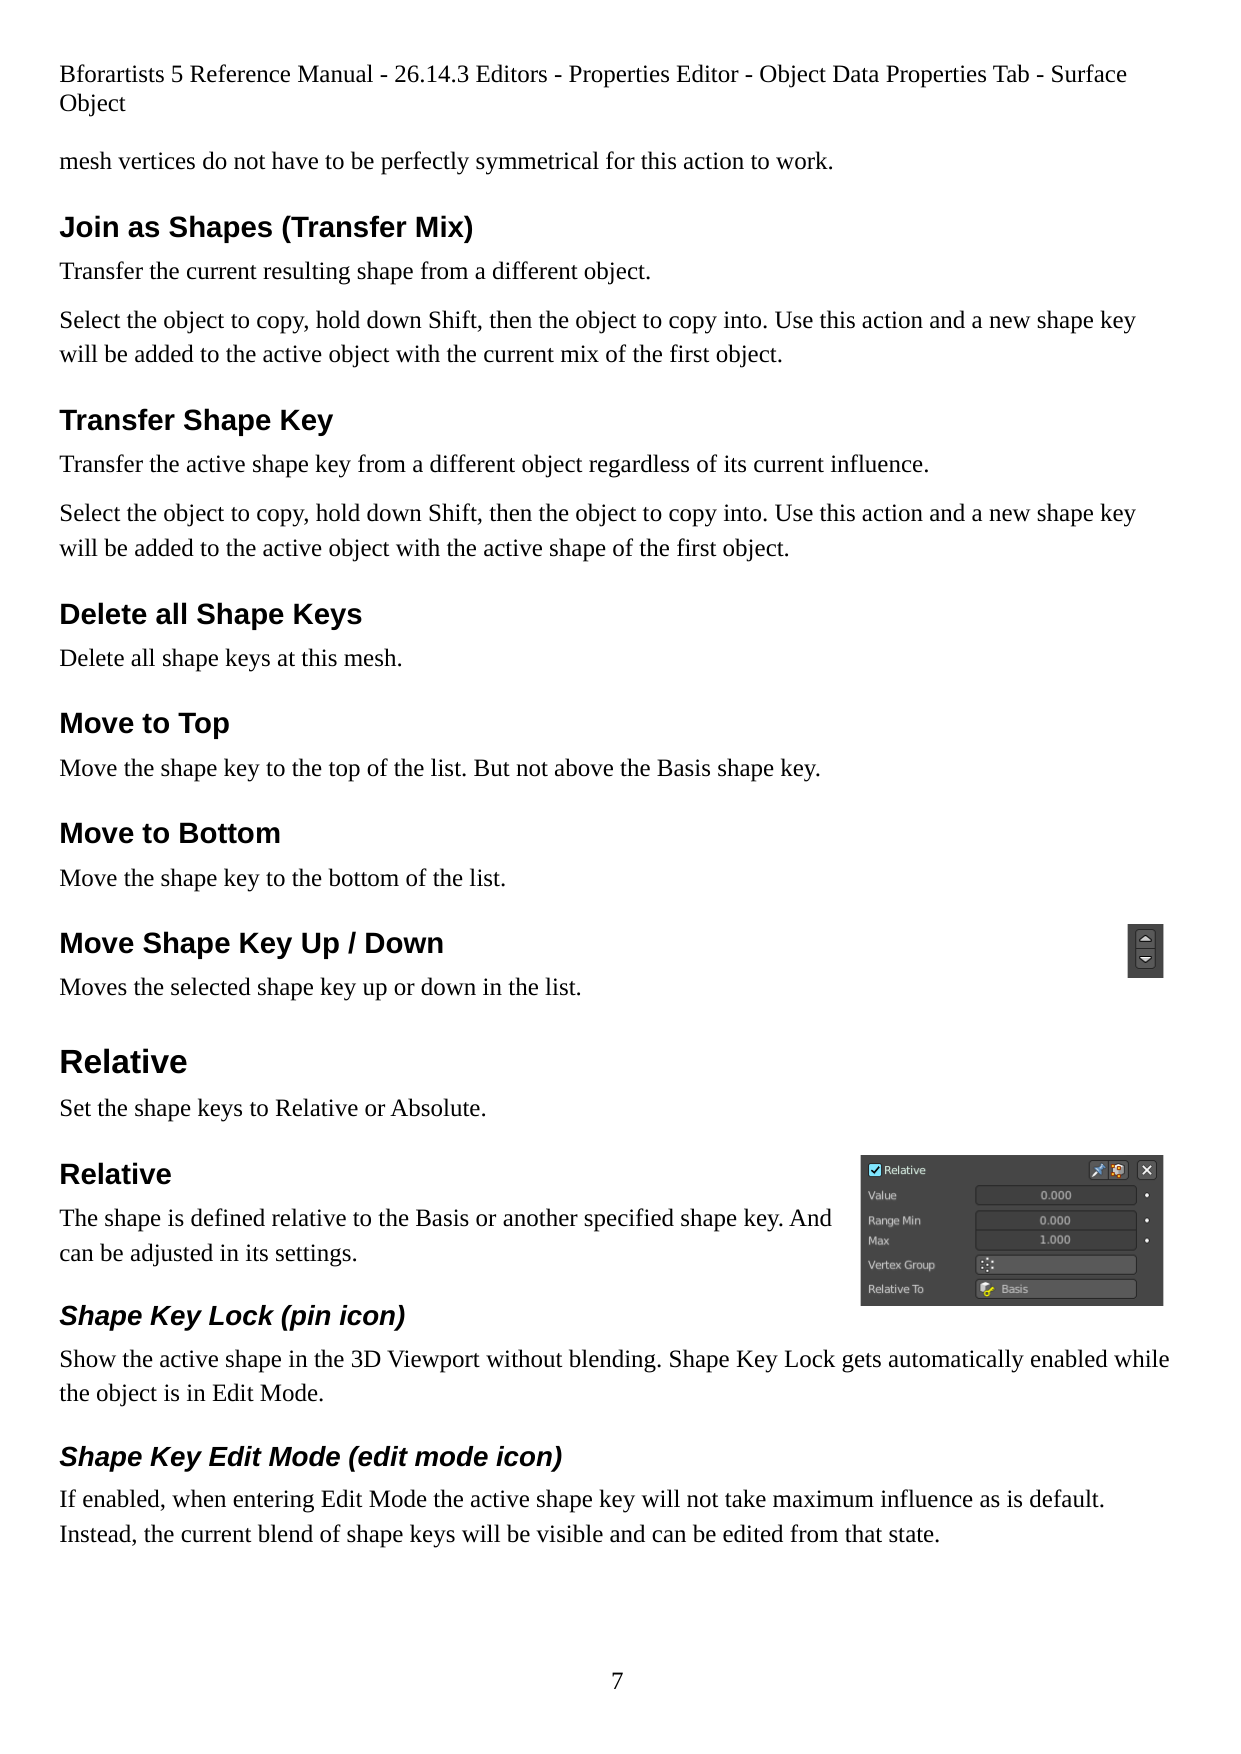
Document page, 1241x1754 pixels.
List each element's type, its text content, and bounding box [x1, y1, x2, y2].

picture [1127, 924, 1164, 978]
subtitle Relative [59, 1157, 860, 1191]
subtitle Move to Top [59, 706, 1181, 740]
text Select the object to copy, hold down Shift, then the object to copy into. Use this action and a new shape key will be added to the active object with the current mix of the first object. [59, 305, 1181, 368]
subtitle Shape Key Lock (pin icon) [59, 1299, 1181, 1331]
subtitle [1164, 1157, 1181, 1191]
subtitle Join as Shapes (Transfer Mix) [59, 210, 1181, 243]
text Move the shape key to the bottom of the list. [59, 863, 1181, 891]
text Select the object to copy, hold down Shift, then the object to copy into. Use this action and a new shape key will be added to the active object with the active shape of the first object. [59, 498, 1181, 562]
text If enabled, when entering Edit Mode the active shape key will not take maximum influence as is default. Instead, the current blend of shape keys will be visible and can be edited from that state. [59, 1484, 1181, 1547]
picture [860, 1155, 1164, 1306]
text Transfer the active shape key from a different object regardless of its current influence. [59, 449, 1181, 478]
subtitle Move Shape Key Up / Down [59, 926, 1127, 960]
text Transfer the current resulting shape from a different object. [59, 256, 1181, 285]
subtitle Shape Key Edit Mode (edit mode icon) [59, 1440, 1181, 1472]
subtitle Move to Bottom [59, 816, 1181, 850]
subtitle [1164, 926, 1181, 960]
text Moves the selected shape key up or down in the list. [59, 972, 1181, 1001]
subtitle Delete all Shape Keys [59, 597, 1181, 630]
text Show the active shape in the 3D Viewport without blending. Shape Key Lock gets automatically enabled while the object is in Edit Mode. [59, 1344, 1181, 1407]
text The shape is defined relative to the Basis or another specified shape key. And can be adjusted in its settings. [59, 1203, 860, 1267]
subtitle Relative [59, 1042, 1181, 1081]
text Set the shape keys to Relative or Absolute. [59, 1093, 1181, 1122]
subtitle Transfer Shape Key [59, 403, 1181, 437]
text Move the shape key to the top of the list. But not above the Basis shape key. [59, 753, 1181, 781]
text Delete all shape keys at this mesh. [59, 643, 1181, 672]
text mesh vertices do not have to be perfectly symmetrical for this action to work. [59, 146, 1181, 175]
